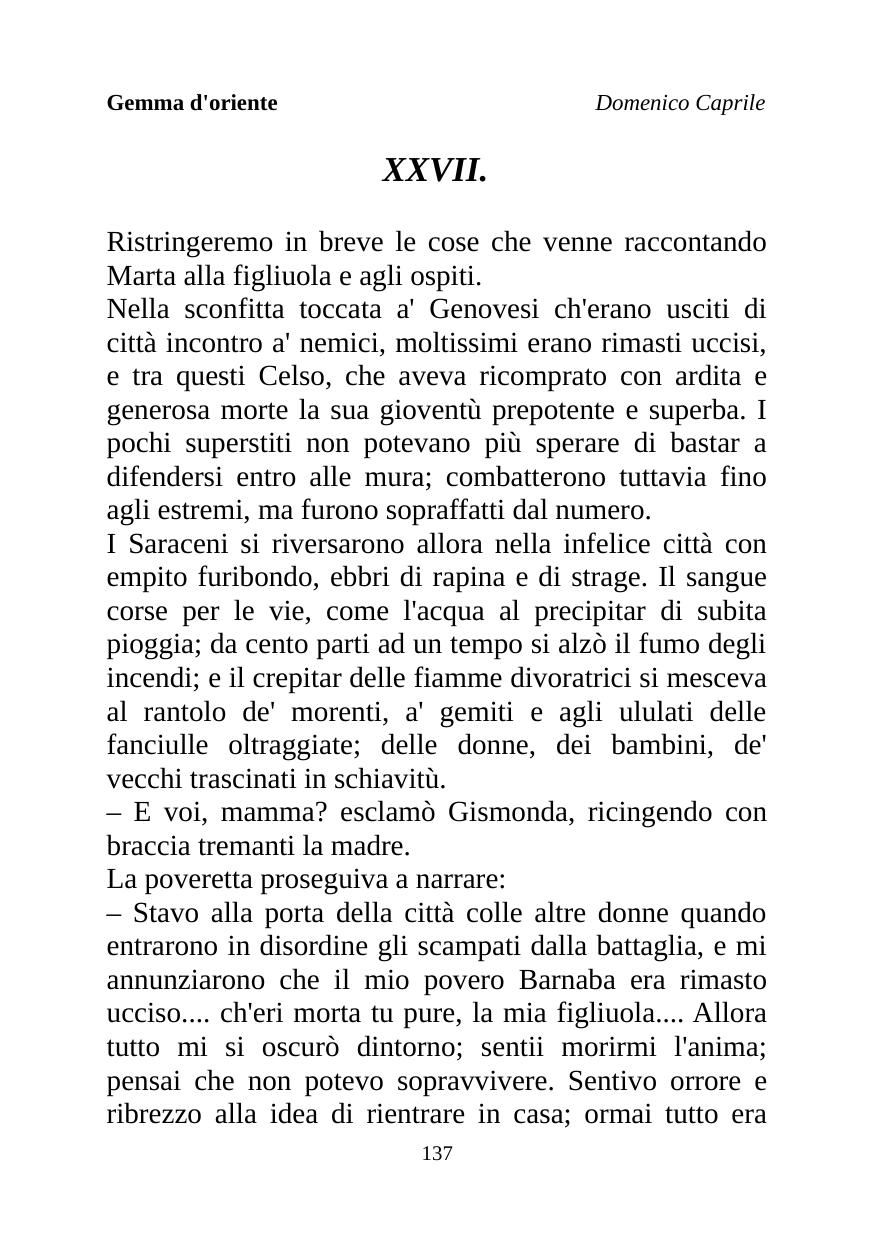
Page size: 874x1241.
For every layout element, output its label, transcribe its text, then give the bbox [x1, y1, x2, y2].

subtitle XXVII. [106, 148, 768, 189]
text Ristringeremo in breve le cose che venne raccontando Marta alla figliuola e agli ospiti. [106, 224, 768, 291]
text Nella sconfitta toccata a' Genovesi ch'erano usciti di città incontro a' nemici, moltissimi erano rimasti uccisi, e tra questi Celso, che aveva ricomprato con ardita e generosa morte la sua gioventù prepotente e superba. I pochi superstiti non potevano più sperare di bastar a difendersi entro alle mura; combatterono tuttavia fino agli estremi, ma furono sopraffatti dal numero. [106, 291, 768, 526]
text – E voi, mamma? esclamò Gismonda, ricingendo con braccia tremanti la madre. [106, 794, 768, 861]
text I Saraceni si riversarono allora nella infelice città con empito furibondo, ebbri di rapina e di strage. Il sangue corse per le vie, come l'acqua al precipitar di subita pioggia; da cento parti ad un tempo si alzò il fumo degli incendi; e il crepitar delle fiamme divoratrici si mesceva al rantolo de' morenti, a' gemiti e agli ululati delle fanciulle oltraggiate; delle donne, dei bambini, de' vecchi trascinati in schiavitù. [106, 526, 768, 794]
text – Stavo alla porta della città colle altre donne quando entrarono in disordine gli scampati dalla battaglia, e mi annunziarono che il mio povero Barnaba era rimasto ucciso.... ch'eri morta tu pure, la mia figliuola.... Allora tutto mi si oscurò dintorno; sentii morirmi l'anima; pensai che non potevo sopravvivere. Sentivo orrore e ribrezzo alla idea di rientrare in casa; ormai tutto era [106, 895, 768, 1130]
text La poveretta proseguiva a narrare: [106, 861, 768, 895]
